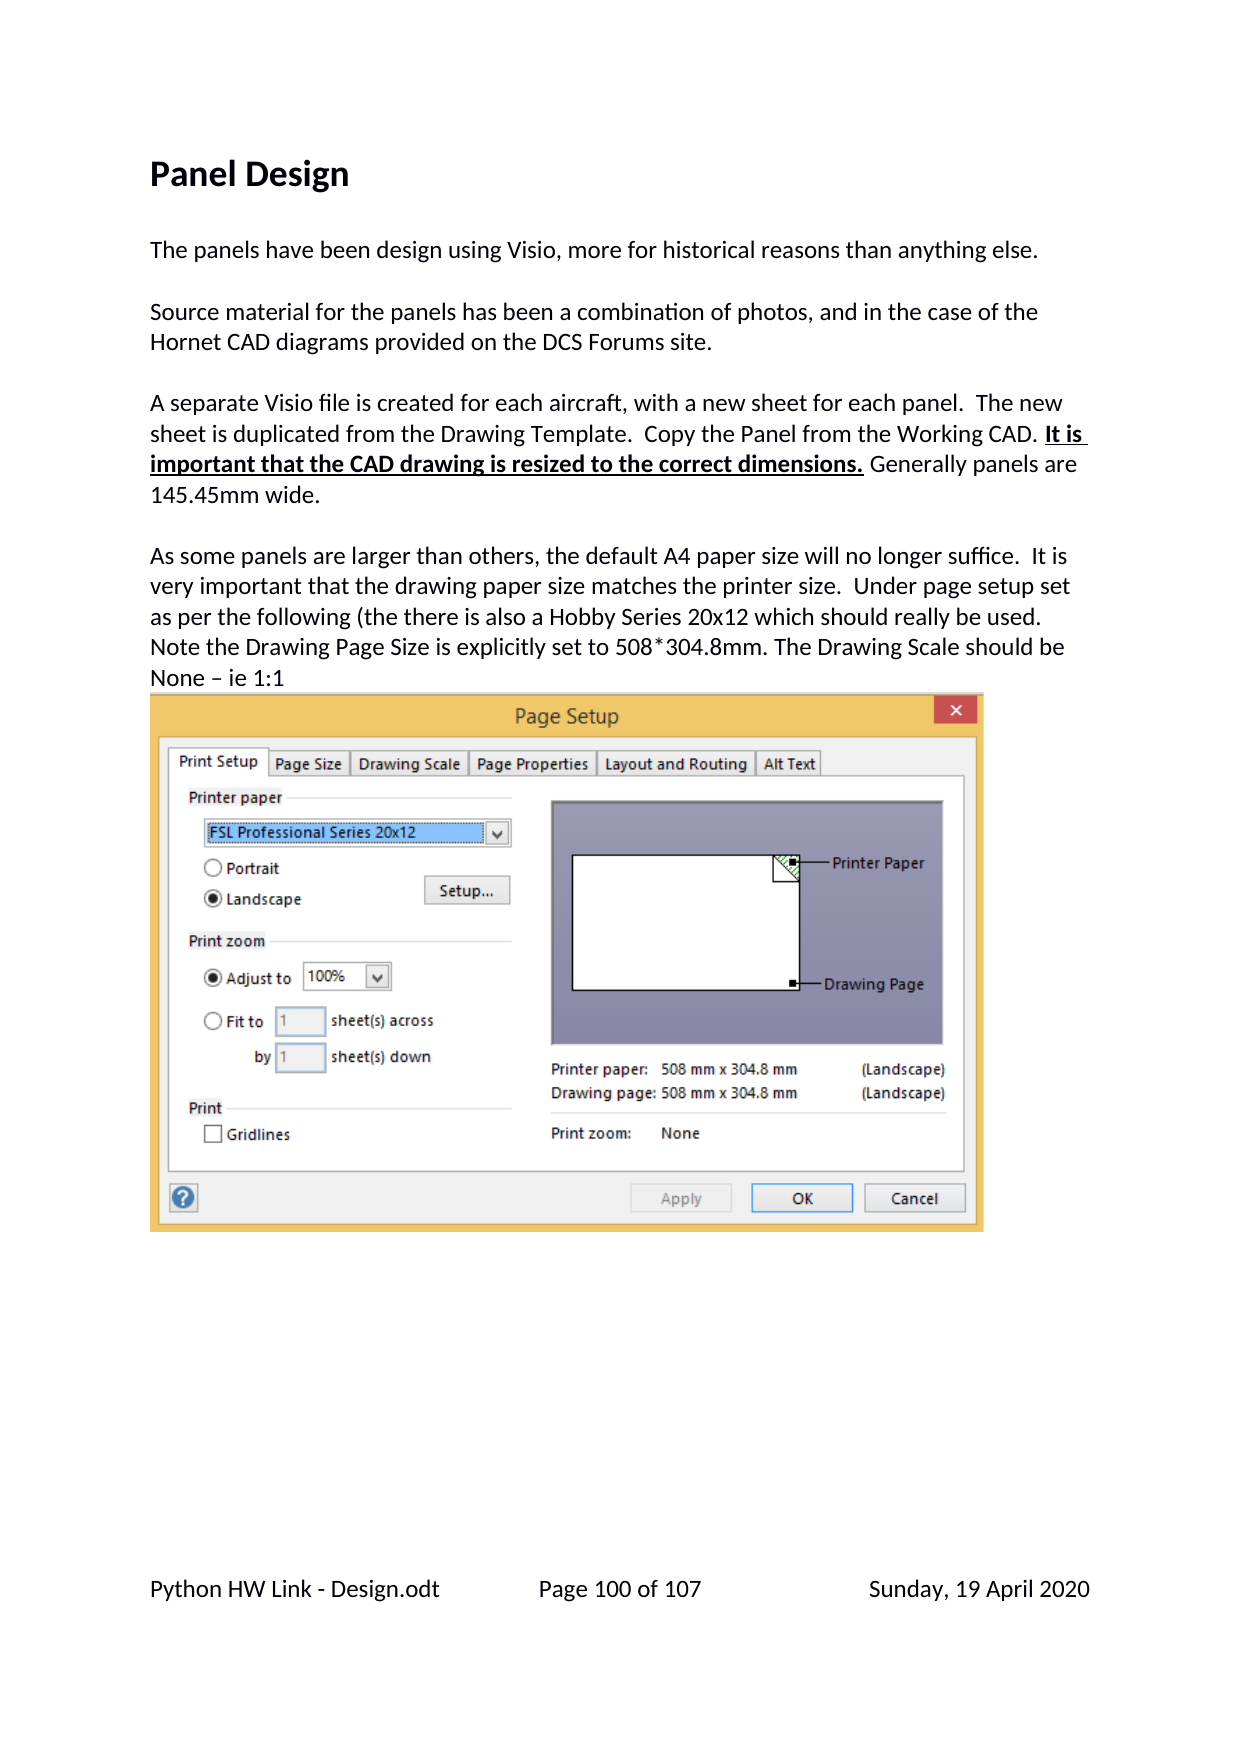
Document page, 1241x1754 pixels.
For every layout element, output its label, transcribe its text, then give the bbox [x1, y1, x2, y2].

picture [150, 692, 984, 1232]
subtitle Panel Design [150, 150, 1090, 196]
text As some panels are larger than others, the default A4 paper size will no longer suffice. It is very important that the drawing paper size matches the printer size. Under page setup set as per the following (the there is also a Hobby Series 20x12 which should really be used. Note the Drawing Page Size is explicitly set to 508*304.8mm. The Drawing Scale should be None – ie 1:1 [150, 540, 1090, 692]
text A separate Visio file is created for each aircraft, with a new sheet for each panel. The new sheet is duplicated from the Drawing Template. Copy the Panel from the Working CAD. It is important that the CAD drawing is resized to the correct dimensions. Generally panels are 145.45mm wide. [150, 387, 1090, 509]
text The panels have been design using Visio, more for historical reasons than anything else. [150, 235, 1090, 265]
text Source material for the panels has been a combination of photos, and in the case of the Hornet CAD diagrams provided on the DCS Forums site. [150, 296, 1090, 357]
